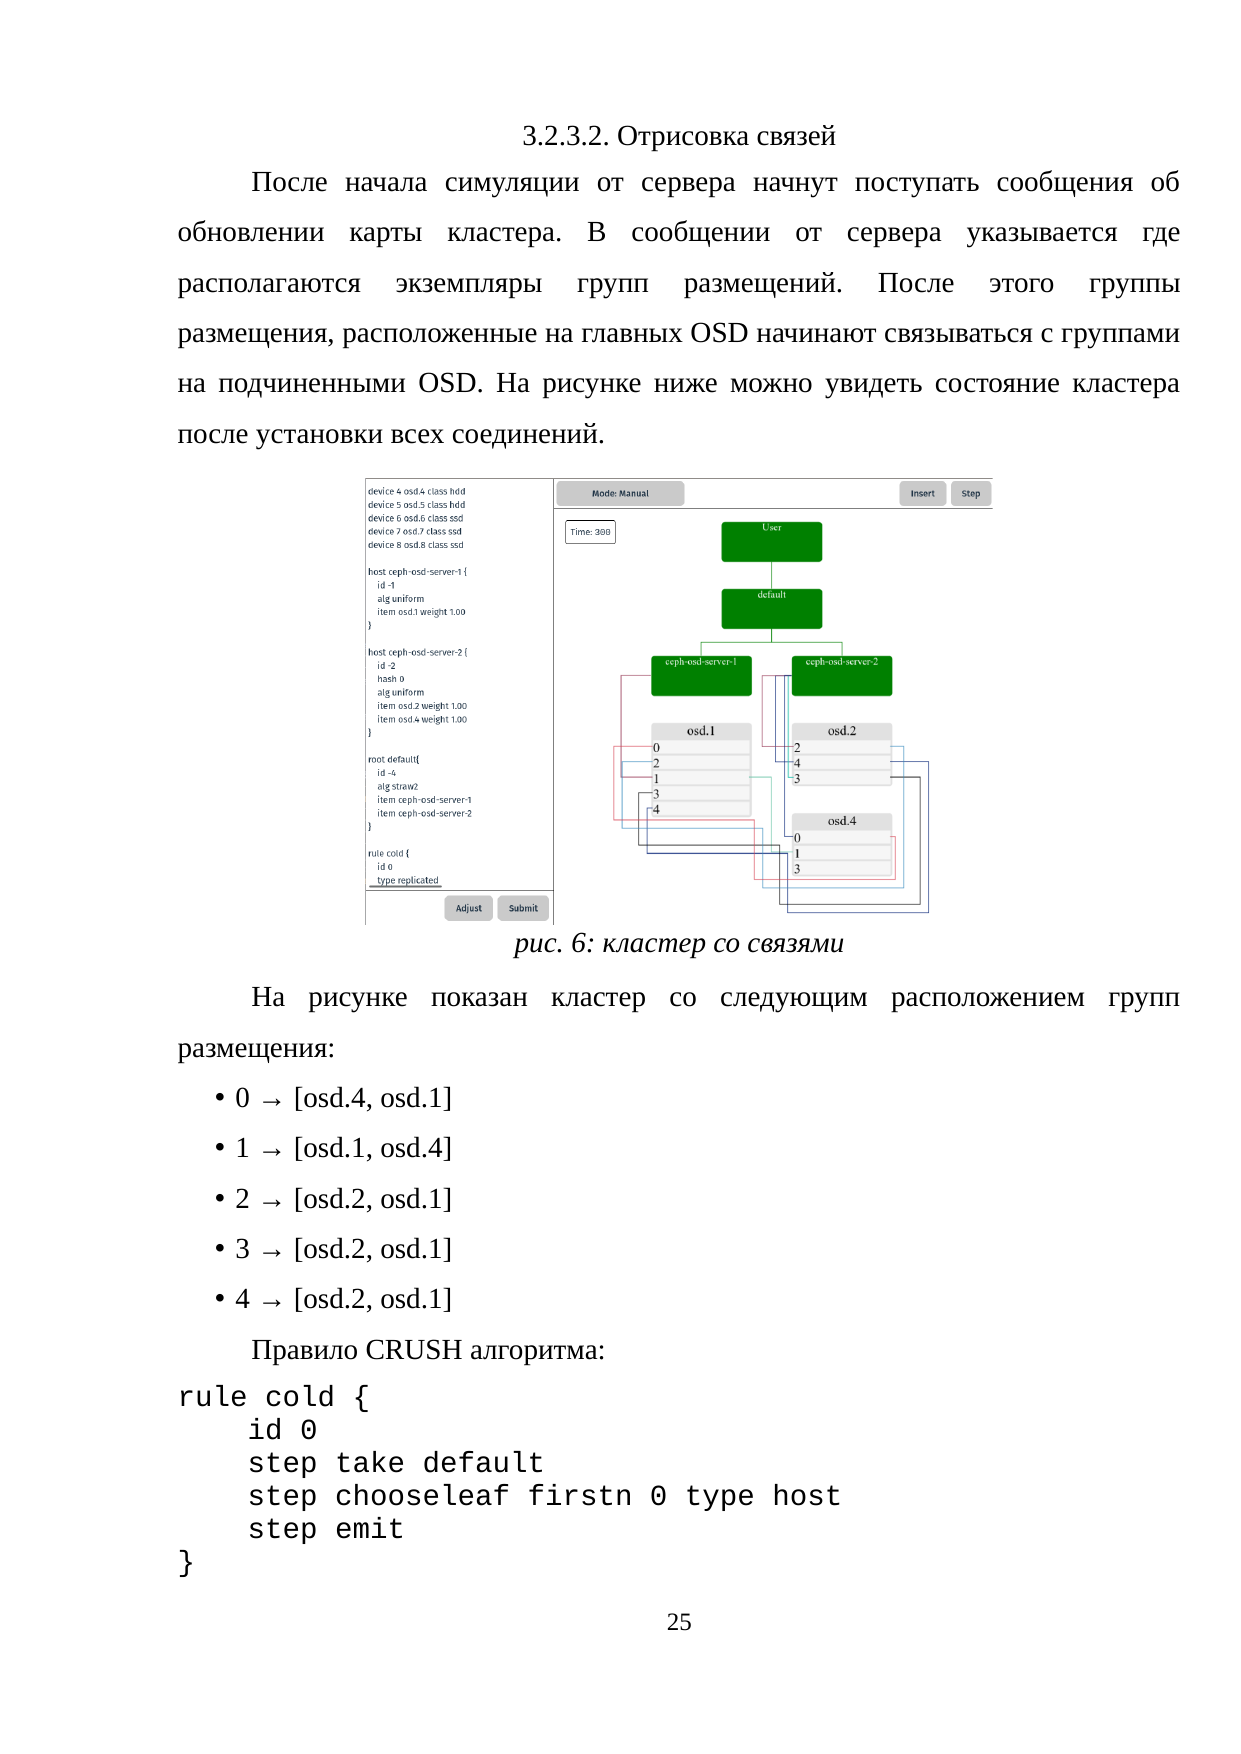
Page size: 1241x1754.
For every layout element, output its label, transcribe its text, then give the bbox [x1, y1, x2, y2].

text Правило CRUSH алгоритма: [177, 1332, 1181, 1366]
list 2 → [osd.2, osd.1] [215, 1181, 1181, 1214]
text step take default [177, 1448, 1181, 1481]
text step emit [177, 1514, 1181, 1547]
text На рисунке показан кластер со следующим расположением групп размещения: [177, 979, 1181, 1063]
subtitle Отрисовка связей [177, 118, 1181, 152]
text После начала симуляции от сервера начнут поступать сообщения об обновлении карты кластера. В сообщении от сервера указывается где располагаются экземпляры групп размещений. После этого группы размещения, расположенные на главных OSD начинают связываться с группами на подчиненными OSD. На рисунке ниже можно увидеть состояние кластера после установки всех соединений. [177, 164, 1181, 449]
picture [365, 478, 993, 925]
list 1 → [osd.1, osd.4] [215, 1130, 1181, 1164]
text } [177, 1547, 1181, 1581]
text рис. 6: кластер со связями [366, 925, 993, 958]
list 0 → [osd.4, osd.1] [215, 1080, 1181, 1114]
text id 0 [177, 1415, 1181, 1448]
text rule cold { [177, 1382, 1181, 1415]
text step chooseleaf firstn 0 type host [177, 1481, 1181, 1514]
list 3 → [osd.2, osd.1] [215, 1231, 1181, 1265]
list 4 → [osd.2, osd.1] [215, 1282, 1181, 1315]
